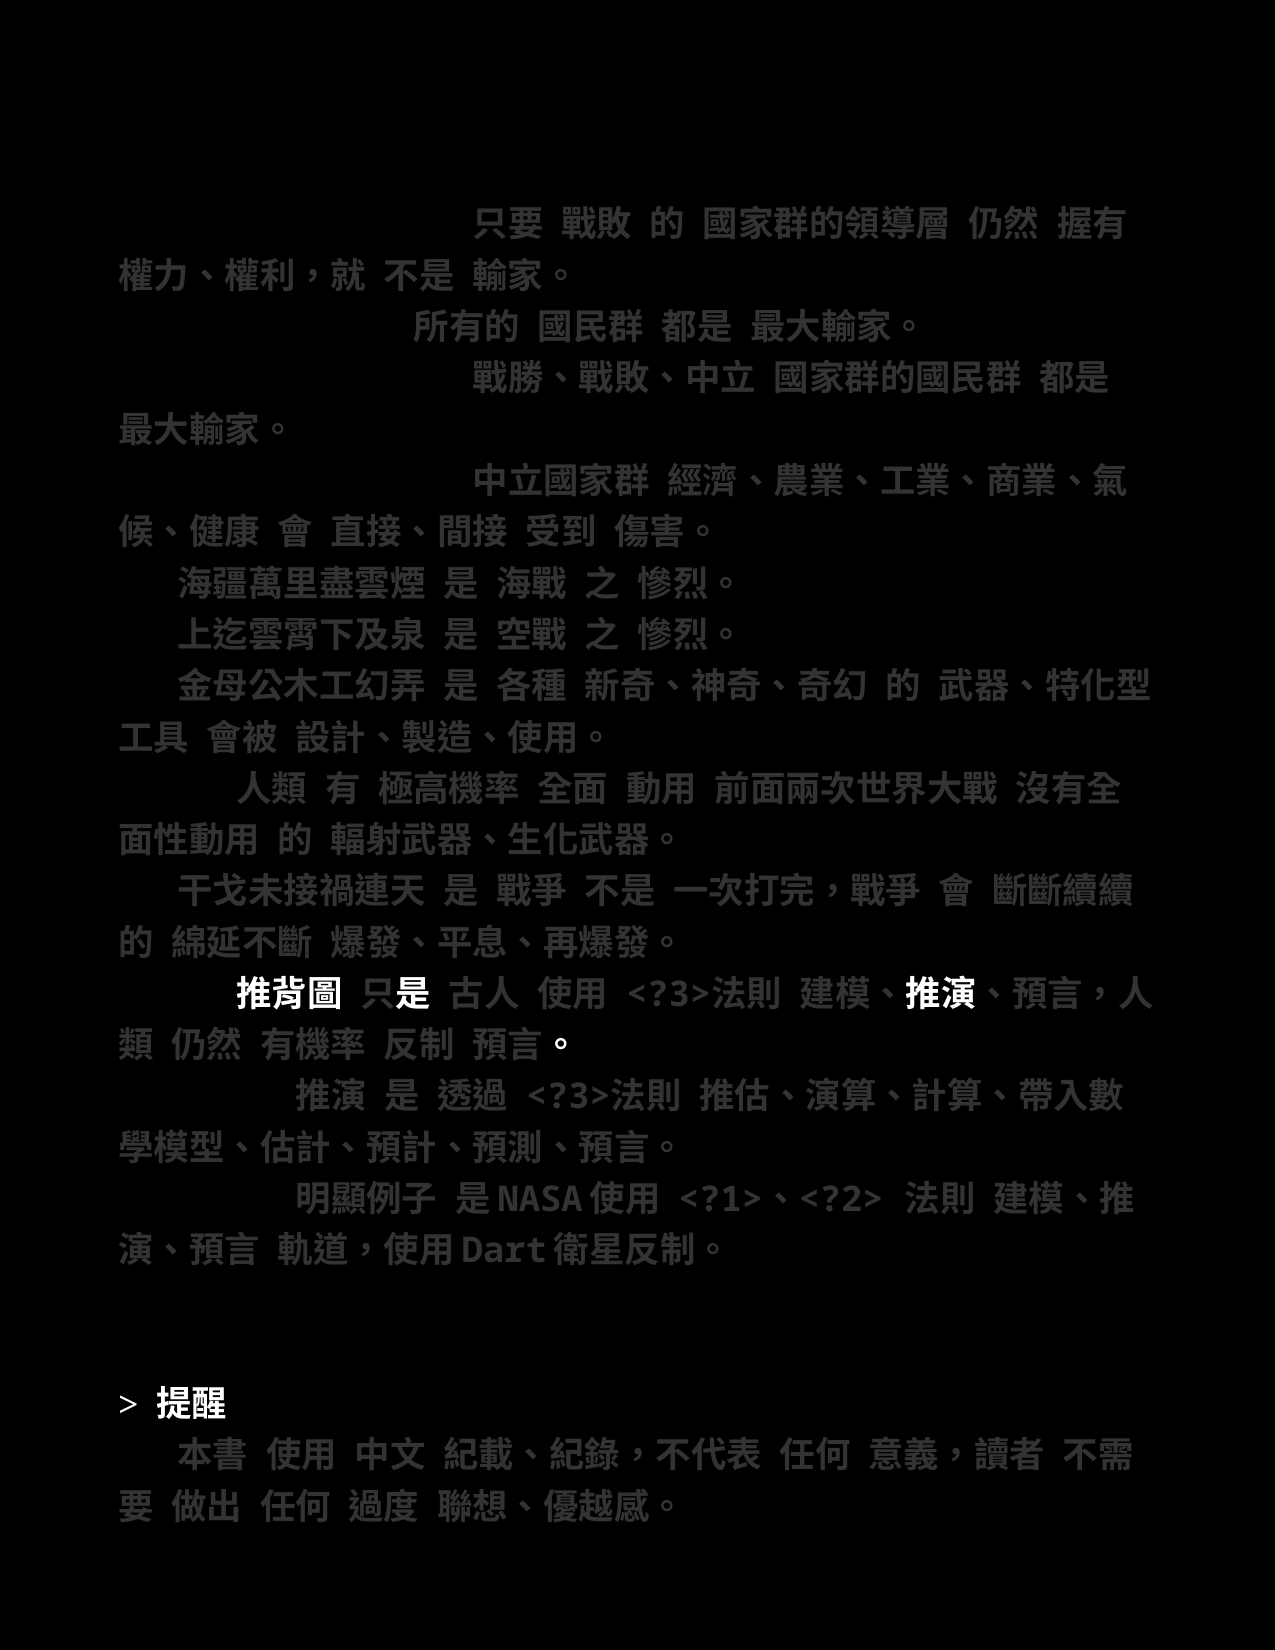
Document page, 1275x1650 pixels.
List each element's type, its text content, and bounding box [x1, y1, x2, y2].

text 金母公木工幻弄 是 各種 新奇、神奇、奇幻 的 武器、特化型工具 會被 設計、製造、使用。 [118, 658, 1157, 760]
text 戰勝、戰敗、中立 國家群的國民群 都是 最大輸家。 [118, 350, 1157, 452]
text 所有的 國民群 都是 最大輸家。 [118, 298, 1157, 350]
text 推背圖 只是 古人 使用 <?3>法則 建模、推演、預言，人類 仍然 有機率 反制 預言。 [118, 965, 1157, 1068]
text 明顯例子 是NASA使用 <?1>、<?2> 法則 建模、推演、預言 軌道，使用Dart衛星反制。 [118, 1170, 1157, 1273]
text 人類 有 極高機率 全面 動用 前面兩次世界大戰 沒有全面性動用 的 輻射武器、生化武器。 [118, 760, 1157, 863]
text 本書 使用 中文 紀載、紀錄，不代表 任何 意義，讀者 不需要 做出 任何 過度 聯想、優越感。 [118, 1427, 1157, 1529]
text 只要 戰敗 的 國家群的領導層 仍然 握有 權力、權利，就 不是 輸家。 [118, 196, 1157, 298]
text （<?1>個體 有機率認定 NASA的 推演、反制，是 神奇、神秘、精準 的 預言、神跡） [118, 1273, 1157, 1376]
text 上迄雲霄下及泉 是 空戰 之 慘烈。 [118, 606, 1157, 658]
text > 提醒 [118, 1376, 1157, 1427]
text 海疆萬里盡雲煙 是 海戰 之 慘烈。 [118, 555, 1157, 606]
text 干戈未接禍連天 是 戰爭 不是 一次打完，戰爭 會 斷斷續續 的 綿延不斷 爆發、平息、再爆發。 [118, 863, 1157, 965]
text 中立國家群 經濟、農業、工業、商業、氣候、健康 會 直接、間接 受到 傷害。 [118, 452, 1157, 555]
text 推演 是 透過 <?3>法則 推估、演算、計算、帶入數學模型、估計、預計、預測、預言。 [118, 1068, 1157, 1170]
